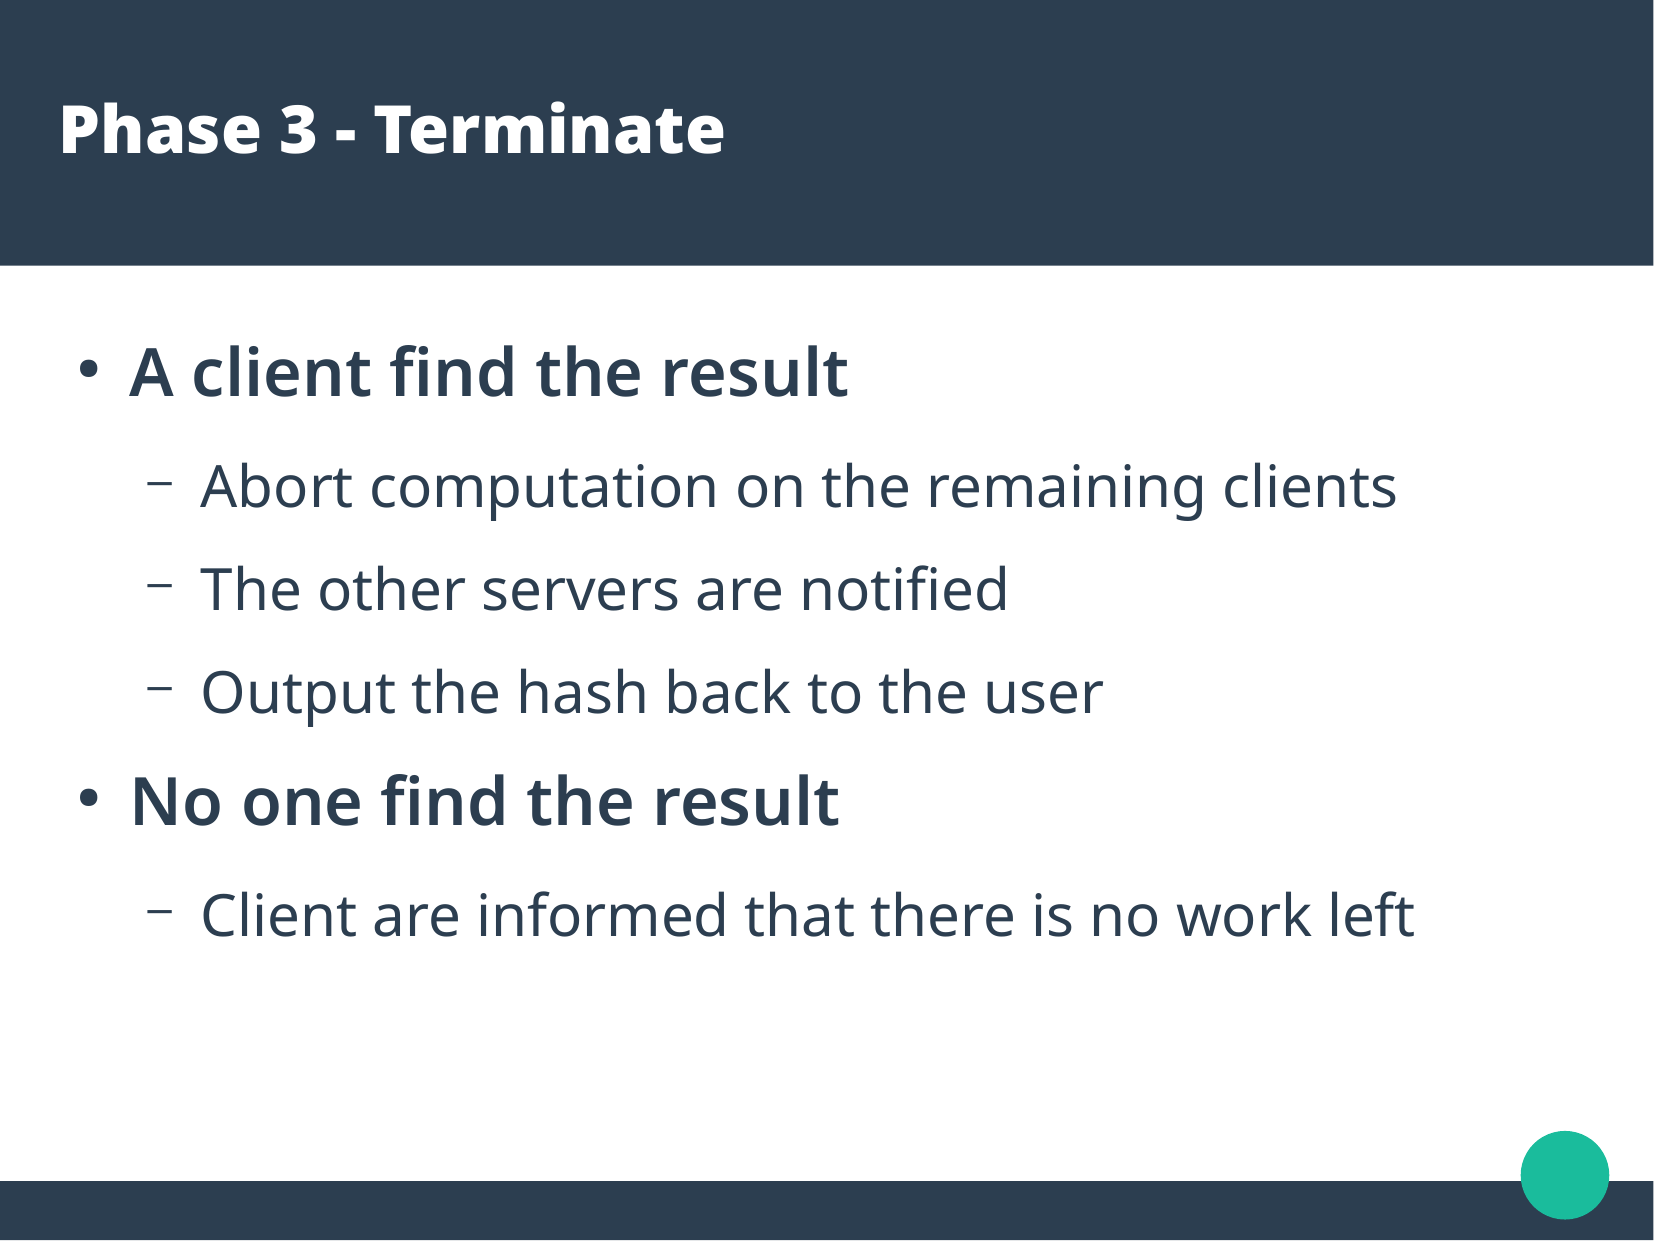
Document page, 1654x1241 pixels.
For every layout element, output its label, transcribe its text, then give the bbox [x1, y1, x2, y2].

list A client find the result Abort computation on the remaining clients The other servers are notified Output the hash back to the user No one find the result Client are informed that there is no work left [59, 324, 1595, 1152]
title Phase 3 - Terminate [59, 49, 1595, 207]
